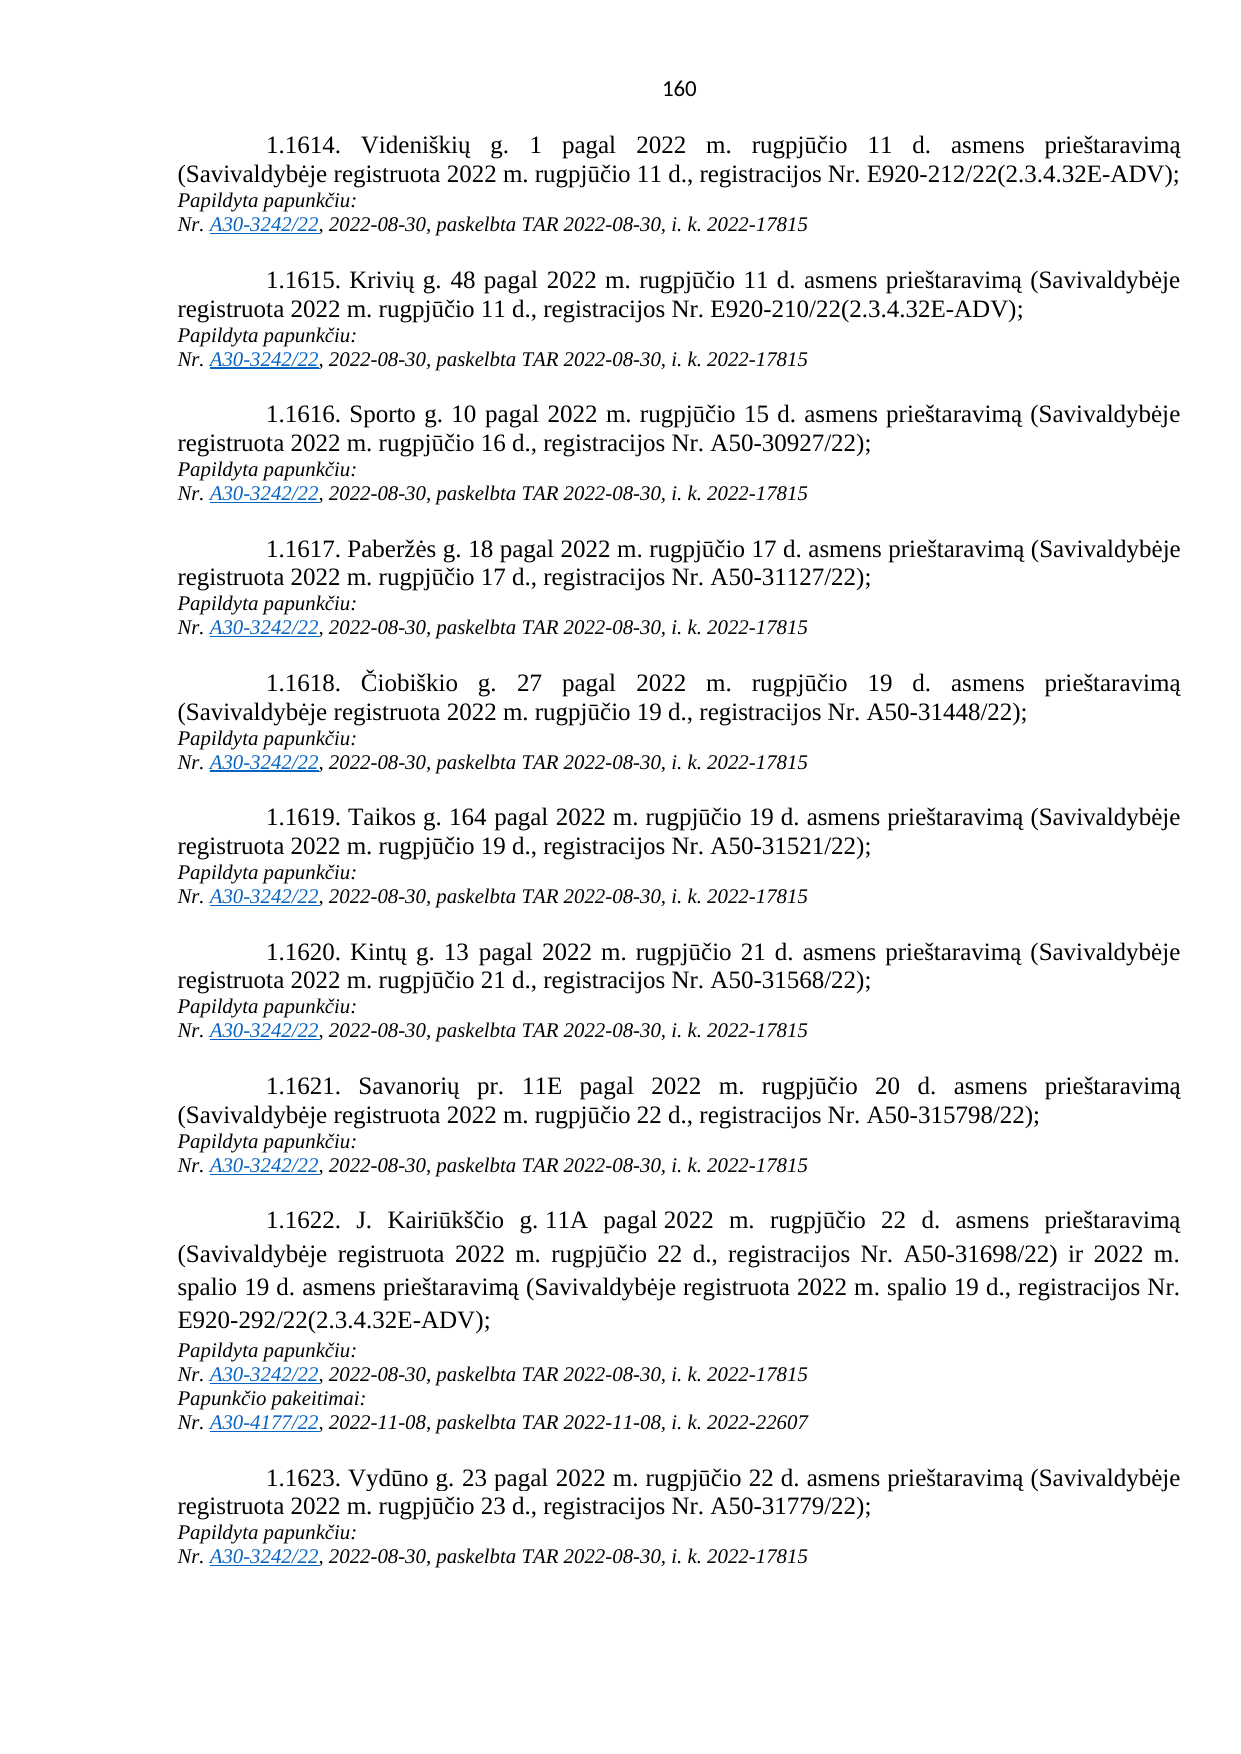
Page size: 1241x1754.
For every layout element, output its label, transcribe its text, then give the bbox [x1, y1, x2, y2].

text Nr. A30-3242/22, 2022-08-30, paskelbta TAR 2022-08-30, i. k. 2022-17815 [177, 1018, 1181, 1042]
text 1.1621. Savanorių pr. 11E pagal 2022 m. rugpjūčio 20 d. asmens prieštaravimą (Savivaldybėje registruota 2022 m. rugpjūčio 22 d., registracijos Nr. A50-315798/22); [177, 1071, 1181, 1129]
text Nr. A30-3242/22, 2022-08-30, paskelbta TAR 2022-08-30, i. k. 2022-17815 [177, 1362, 1181, 1386]
text Papildyta papunkčiu: [177, 1338, 1181, 1362]
text Nr. A30-3242/22, 2022-08-30, paskelbta TAR 2022-08-30, i. k. 2022-17815 [177, 347, 1181, 371]
text Nr. A30-3242/22, 2022-08-30, paskelbta TAR 2022-08-30, i. k. 2022-17815 [177, 884, 1181, 908]
text Papildyta papunkčiu: [177, 457, 1181, 481]
text 1.1623. Vydūno g. 23 pagal 2022 m. rugpjūčio 22 d. asmens prieštaravimą (Savivaldybėje registruota 2022 m. rugpjūčio 23 d., registracijos Nr. A50-31779/22); [177, 1463, 1181, 1520]
text 1.1618. Čiobiškio g. 27 pagal 2022 m. rugpjūčio 19 d. asmens prieštaravimą (Savivaldybėje registruota 2022 m. rugpjūčio 19 d., registracijos Nr. A50-31448/22); [177, 668, 1181, 726]
text Papildyta papunkčiu: [177, 726, 1181, 750]
text Papildyta papunkčiu: [177, 591, 1181, 615]
text 1.1615. Krivių g. 48 pagal 2022 m. rugpjūčio 11 d. asmens prieštaravimą (Savivaldybėje registruota 2022 m. rugpjūčio 11 d., registracijos Nr. E920-210/22(2.3.4.32E-ADV); [177, 265, 1181, 322]
text Papildyta papunkčiu: [177, 322, 1181, 347]
text Nr. A30-3242/22, 2022-08-30, paskelbta TAR 2022-08-30, i. k. 2022-17815 [177, 1544, 1181, 1568]
text Papildyta papunkčiu: [177, 994, 1181, 1018]
text 1.1619. Taikos g. 164 pagal 2022 m. rugpjūčio 19 d. asmens prieštaravimą (Savivaldybėje registruota 2022 m. rugpjūčio 19 d., registracijos Nr. A50-31521/22); [177, 802, 1181, 860]
text Nr. A30-3242/22, 2022-08-30, paskelbta TAR 2022-08-30, i. k. 2022-17815 [177, 481, 1181, 505]
text Papildyta papunkčiu: [177, 860, 1181, 884]
text Nr. A30-3242/22, 2022-08-30, paskelbta TAR 2022-08-30, i. k. 2022-17815 [177, 212, 1181, 236]
text Nr. A30-3242/22, 2022-08-30, paskelbta TAR 2022-08-30, i. k. 2022-17815 [177, 615, 1181, 639]
text Nr. A30-3242/22, 2022-08-30, paskelbta TAR 2022-08-30, i. k. 2022-17815 [177, 750, 1181, 774]
text Nr. A30-4177/22, 2022-11-08, paskelbta TAR 2022-11-08, i. k. 2022-22607 [177, 1410, 1181, 1434]
text Papildyta papunkčiu: [177, 1520, 1181, 1544]
text Papunkčio pakeitimai: [177, 1386, 1181, 1410]
text 1.1622. J. Kairiūkščio g. 11A pagal 2022 m. rugpjūčio 22 d. asmens prieštaravimą (Savivaldybėje registruota 2022 m. rugpjūčio 22 d., registracijos Nr. A50-31698/22) ir 2022 m. spalio 19 d. asmens prieštaravimą (Savivaldybėje registruota 2022 m. spalio 19 d., registracijos Nr. E920-292/22(2.3.4.32E-ADV); [177, 1206, 1181, 1333]
text Papildyta papunkčiu: [177, 1129, 1181, 1153]
text Nr. A30-3242/22, 2022-08-30, paskelbta TAR 2022-08-30, i. k. 2022-17815 [177, 1153, 1181, 1177]
text 1.1620. Kintų g. 13 pagal 2022 m. rugpjūčio 21 d. asmens prieštaravimą (Savivaldybėje registruota 2022 m. rugpjūčio 21 d., registracijos Nr. A50-31568/22); [177, 937, 1181, 994]
text Papildyta papunkčiu: [177, 188, 1181, 212]
text 1.1617. Paberžės g. 18 pagal 2022 m. rugpjūčio 17 d. asmens prieštaravimą (Savivaldybėje registruota 2022 m. rugpjūčio 17 d., registracijos Nr. A50-31127/22); [177, 534, 1181, 591]
text 1.1614. Videniškių g. 1 pagal 2022 m. rugpjūčio 11 d. asmens prieštaravimą (Savivaldybėje registruota 2022 m. rugpjūčio 11 d., registracijos Nr. E920-212/22(2.3.4.32E-ADV); [177, 131, 1181, 188]
text 1.1616. Sporto g. 10 pagal 2022 m. rugpjūčio 15 d. asmens prieštaravimą (Savivaldybėje registruota 2022 m. rugpjūčio 16 d., registracijos Nr. A50-30927/22); [177, 399, 1181, 457]
